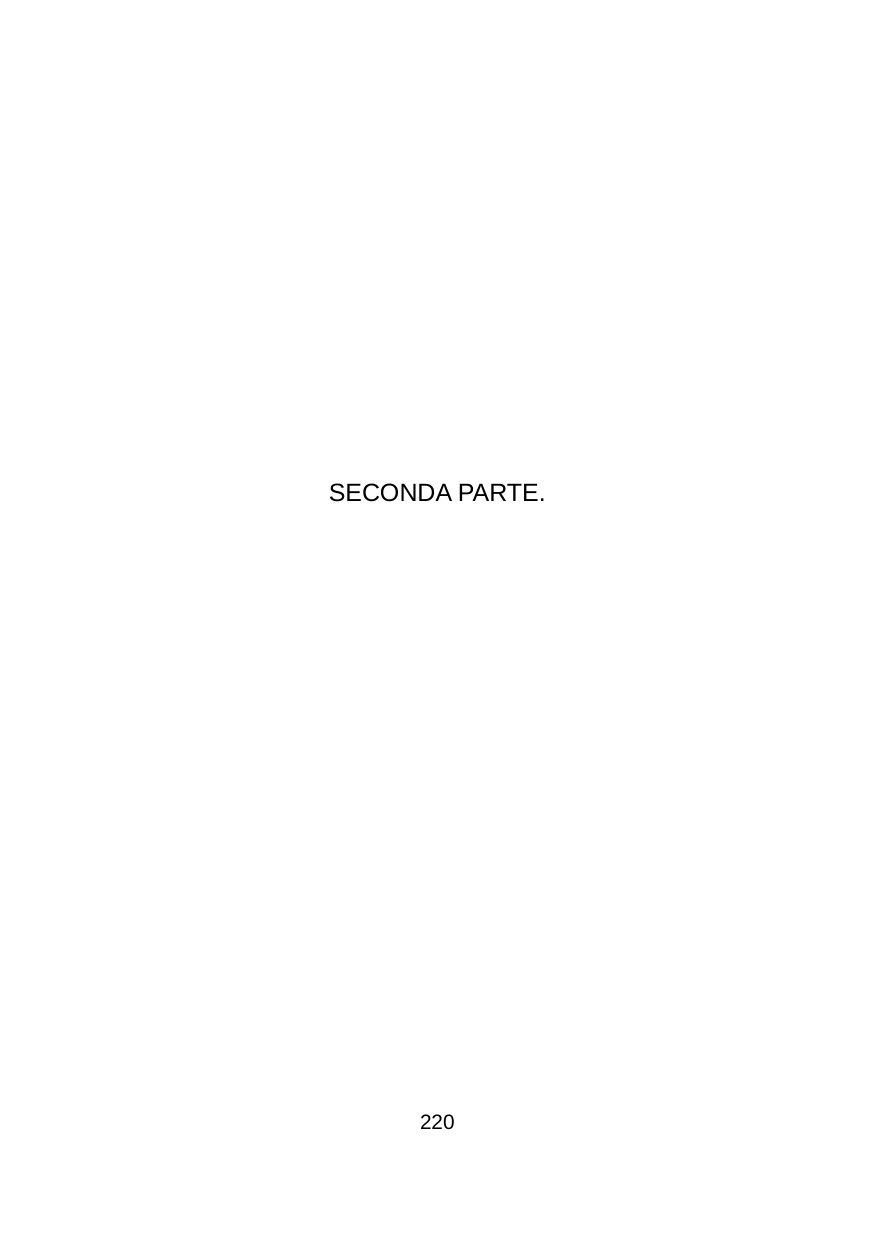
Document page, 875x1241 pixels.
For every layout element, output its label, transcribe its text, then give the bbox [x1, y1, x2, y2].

text SECONDA PARTE. [106, 477, 768, 506]
